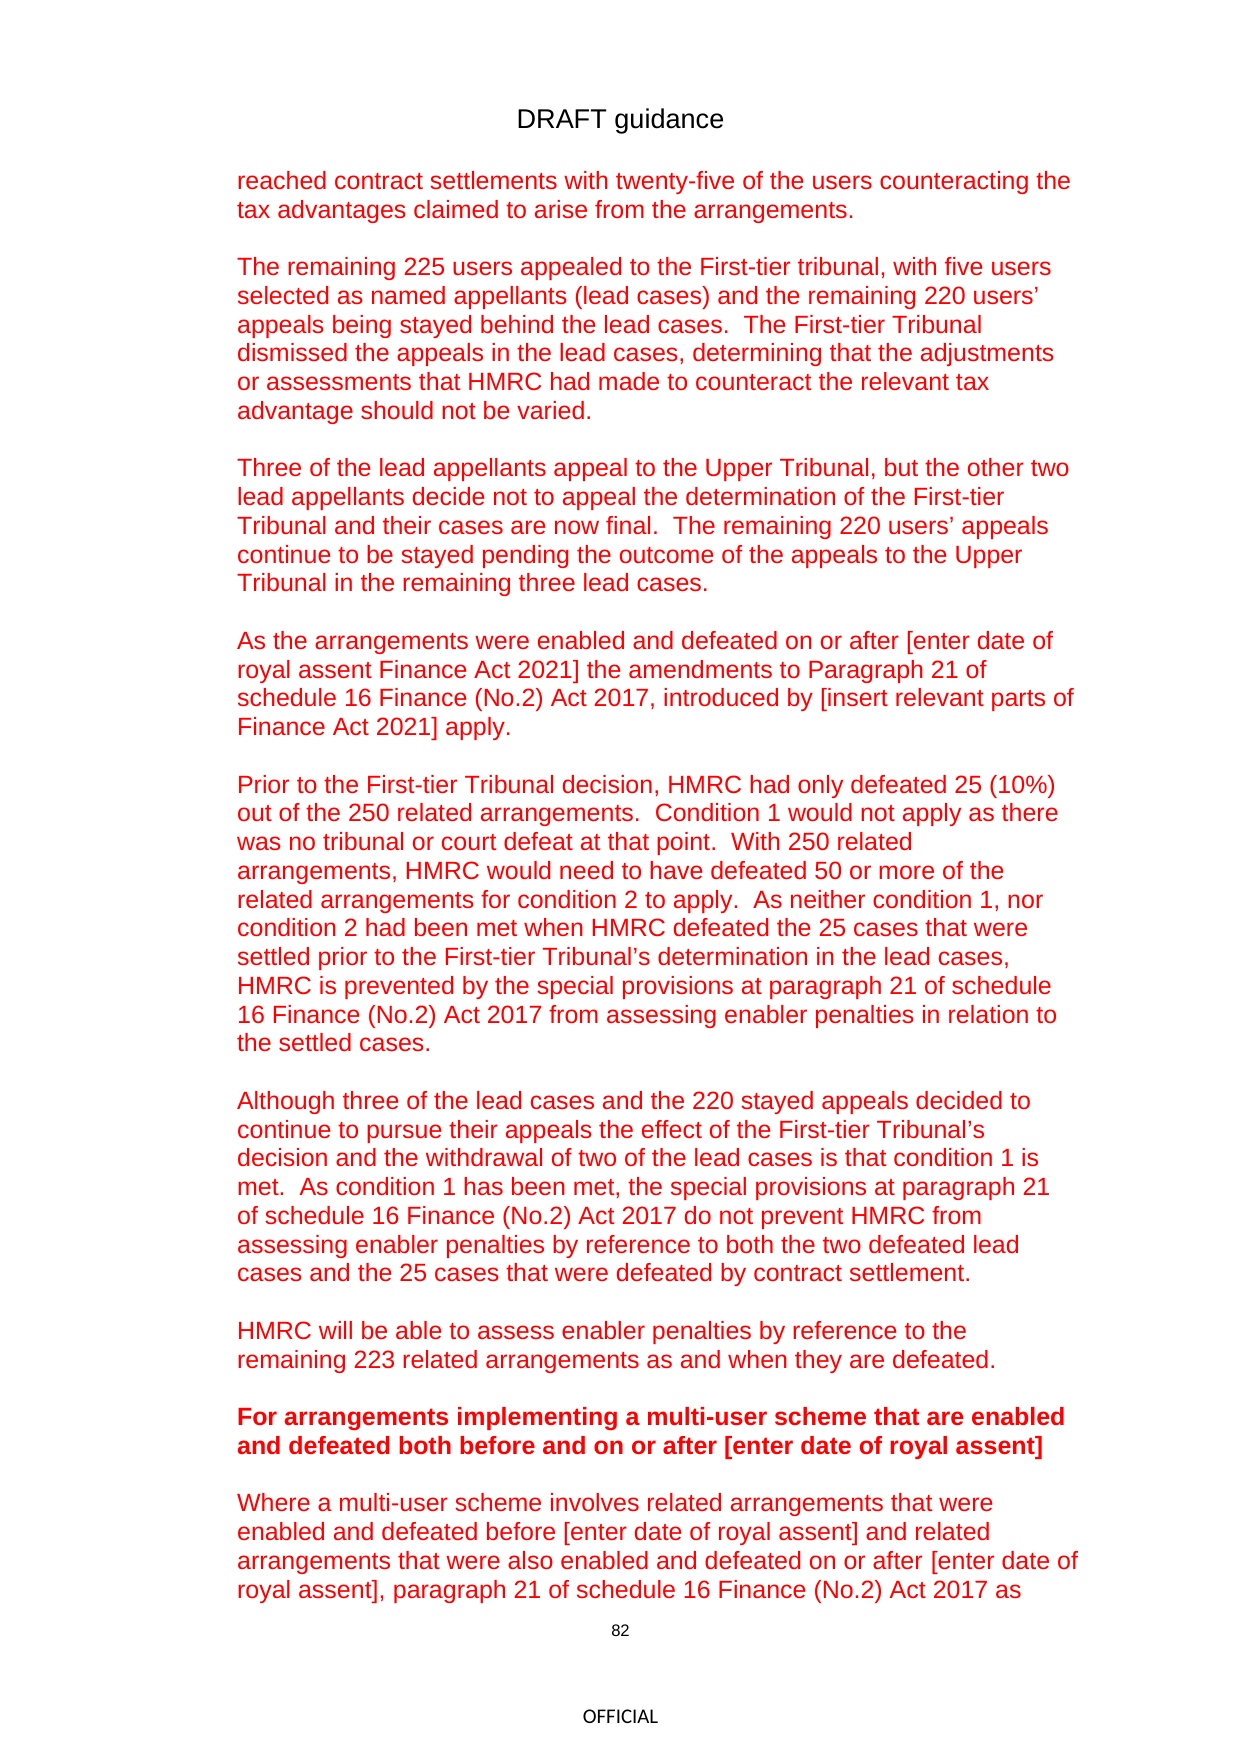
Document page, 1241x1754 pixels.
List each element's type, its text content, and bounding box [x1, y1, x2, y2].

text reached contract settlements with twenty-five of the users counteracting the tax advantages claimed to arise from the arrangements. [237, 166, 1079, 223]
text Although three of the lead cases and the 220 stayed appeals decided to continue to pursue their appeals the effect of the First-tier Tribunal’s decision and the withdrawal of two of the lead cases is that condition 1 is met. As condition 1 has been met, the special provisions at paragraph 21 of schedule 16 Finance (No.2) Act 2017 do not prevent HMRC from assessing enabler penalties by reference to both the two defeated lead cases and the 25 cases that were defeated by contract settlement. [237, 1086, 1079, 1287]
text Prior to the First-tier Tribunal decision, HMRC had only defeated 25 (10%) out of the 250 related arrangements. Condition 1 would not apply as there was no tribunal or court defeat at that point. With 250 related arrangements, HMRC would need to have defeated 50 or more of the related arrangements for condition 2 to apply. As neither condition 1, nor condition 2 had been met when HMRC defeated the 25 cases that were settled prior to the First-tier Tribunal’s determination in the lead cases, HMRC is prevented by the special provisions at paragraph 21 of schedule 16 Finance (No.2) Act 2017 from assessing enabler penalties in relation to the settled cases. [237, 769, 1079, 1057]
text For arrangements implementing a multi-user scheme that are enabled and defeated both before and on or after [enter date of royal assent] [237, 1402, 1079, 1459]
text The remaining 225 users appealed to the First-tier tribunal, with five users selected as named appellants (lead cases) and the remaining 220 users’ appeals being stayed behind the lead cases. The First-tier Tribunal dismissed the appeals in the lead cases, determining that the adjustments or assessments that HMRC had made to counteract the relevant tax advantage should not be varied. [237, 252, 1079, 424]
text HMRC will be able to assess enabler penalties by reference to the remaining 223 related arrangements as and when they are defeated. [237, 1316, 1079, 1373]
text Three of the lead appellants appeal to the Upper Tribunal, but the other two lead appellants decide not to appeal the determination of the First-tier Tribunal and their cases are now final. The remaining 220 users’ appeals continue to be stayed pending the outcome of the appeals to the Upper Tribunal in the remaining three lead cases. [237, 453, 1079, 597]
text As the arrangements were enabled and defeated on or after [enter date of royal assent Finance Act 2021] the amendments to Paragraph 21 of schedule 16 Finance (No.2) Act 2017, introduced by [insert relevant parts of Finance Act 2021] apply. [237, 626, 1079, 741]
text Where a multi-user scheme involves related arrangements that were enabled and defeated before [enter date of royal assent] and related arrangements that were also enabled and defeated on or after [enter date of royal assent], paragraph 21 of schedule 16 Finance (No.2) Act 2017 as [237, 1488, 1079, 1603]
